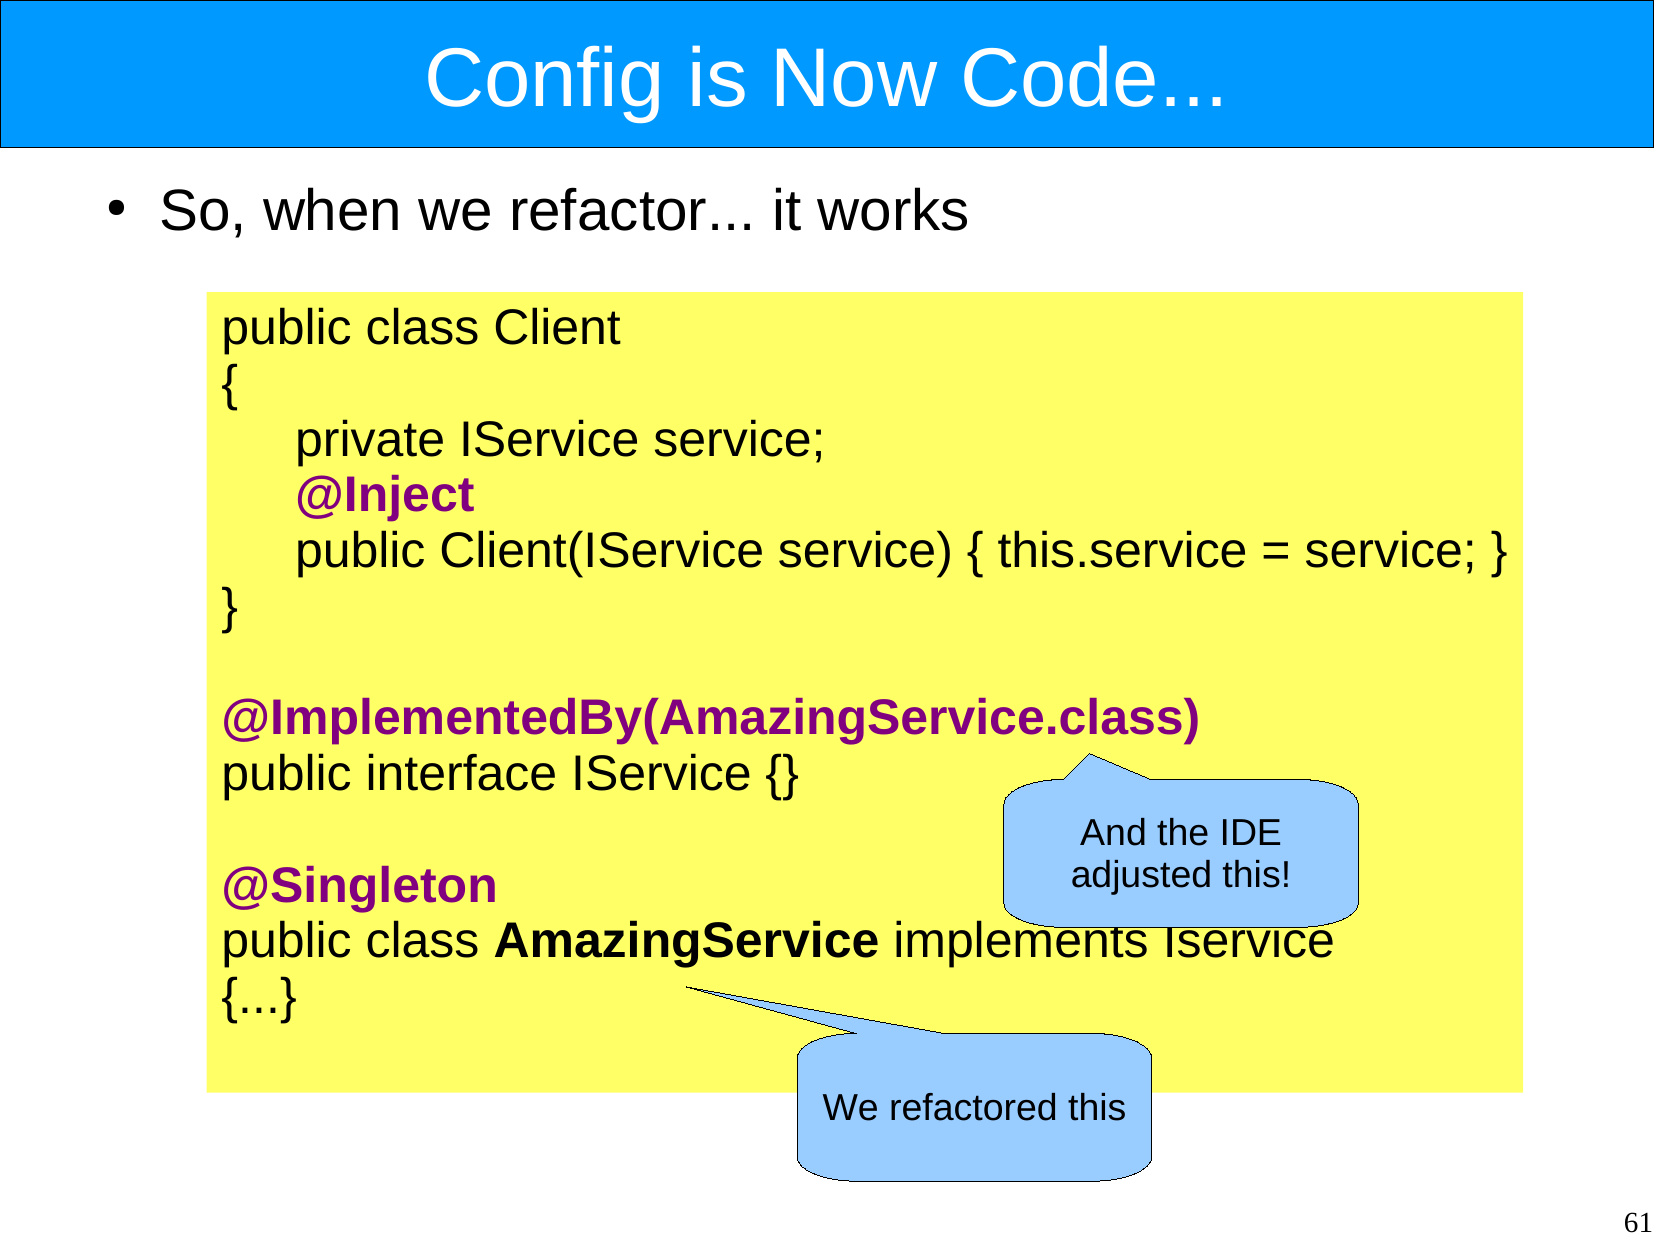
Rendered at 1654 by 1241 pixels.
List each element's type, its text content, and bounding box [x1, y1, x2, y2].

list So, when we refactor... it works [88, 177, 1577, 1196]
title Config is Now Code... [82, 21, 1571, 135]
text_box We refactored this [686, 986, 1152, 1182]
text_box public class Client { private IService service; @Inject public Client(IService service) { this.service = service; } } @ImplementedBy(AmazingService.class) public interface IService {} @Singleton public class AmazingService implements Iservice {...} [206, 292, 1524, 1093]
text_box And the IDE adjusted this! [1003, 753, 1359, 928]
